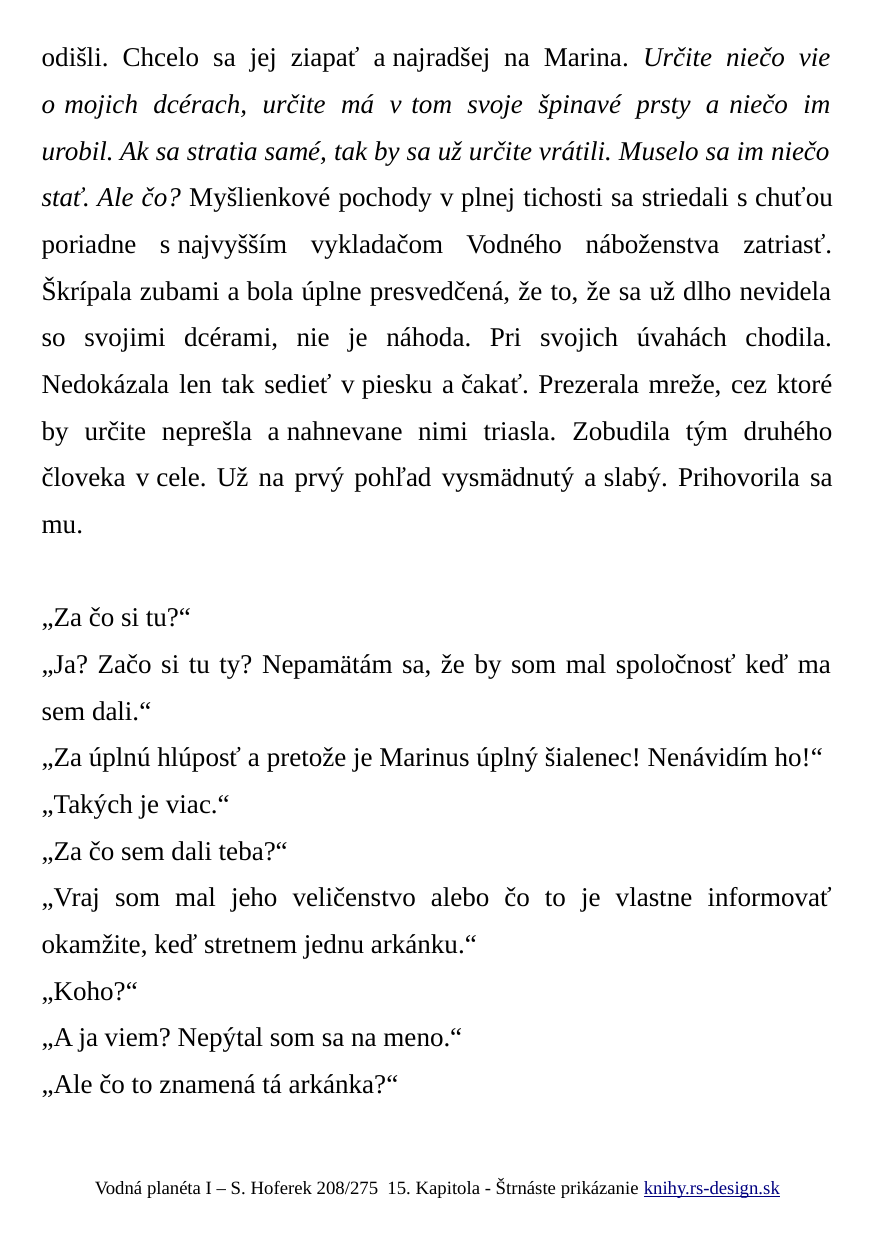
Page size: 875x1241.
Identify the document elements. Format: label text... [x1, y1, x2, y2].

text „Ale čo to znamená tá arkánka?“ [41, 1068, 833, 1099]
text „Takých je viac.“ [41, 788, 833, 819]
text „Za čo si tu?“ [41, 601, 833, 632]
text „Ja? Začo si tu ty? Nepamätám sa, že by som mal spoločnosť keď ma sem dali.“ [41, 648, 833, 726]
text „Vraj som mal jeho veličenstvo alebo čo to je vlastne informovať okamžite, keď stretnem jednu arkánku.“ [41, 881, 833, 959]
text „Koho?“ [41, 975, 833, 1006]
text odišli. Chcelo sa jej ziapať a najradšej na Marina. Určite niečo vie o mojich dcérach, určite má v tom svoje špinavé prsty a niečo im urobil. Ak sa stratia samé, tak by sa už určite vrátili. Muselo sa im niečo stať. Ale čo? Myšlienkové pochody v plnej tichosti sa striedali s chuťou poriadne s najvyšším vykladačom Vodného náboženstva zatriasť. Škrípala zubami a bola úplne presvedčená, že to, že sa už dlho nevidela so svojimi dcérami, nie je náhoda. Pri svojich úvahách chodila. Nedokázala len tak sedieť v piesku a čakať. Prezerala mreže, cez ktoré by určite neprešla a nahnevane nimi triasla. Zobudila tým druhého človeka v cele. Už na prvý pohľad vysmädnutý a slabý. Prihovorila sa mu. [41, 41, 833, 539]
text „Za úplnú hlúposť a pretože je Marinus úplný šialenec! Nenávidím ho!“ [41, 741, 833, 772]
text „Za čo sem dali teba?“ [41, 835, 833, 866]
text „A ja viem? Nepýtal som sa na meno.“ [41, 1021, 833, 1052]
